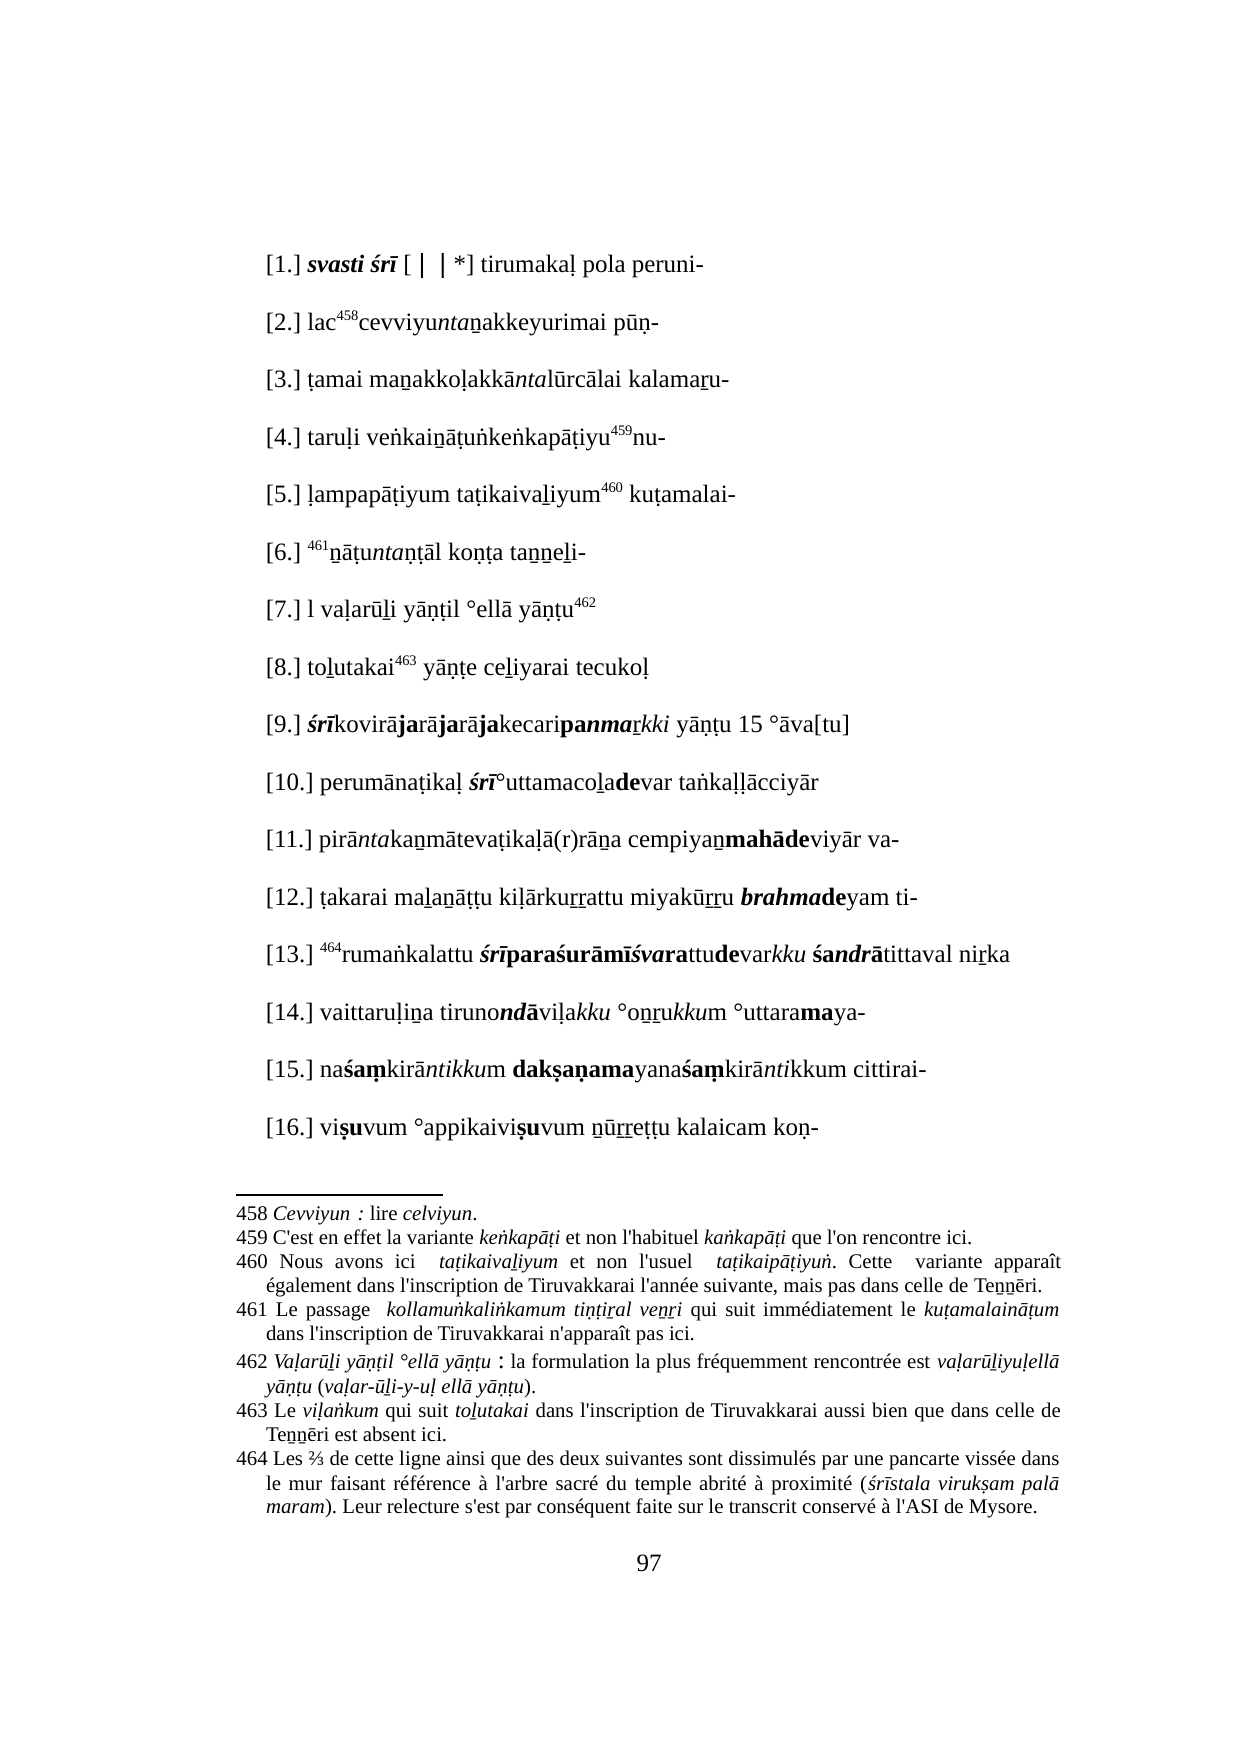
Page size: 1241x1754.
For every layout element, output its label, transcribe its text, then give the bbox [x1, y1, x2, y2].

text [15.] naśaṃkirāntikkum dakṣaṇamayanaśaṃkirāntikkum cittirai- [266, 1054, 1016, 1083]
text [7.] l vaḷarūḻi yāṇṭil °ellā yāṇṭu [266, 594, 1001, 623]
text [11.] pirāntakaṉmātevaṭikaḷā(r)rāṉa cempiyaṉmahādeviyār va- [266, 824, 1001, 853]
text [3.] ṭamai maṉakkoḷakkāntalūrcālai kalamaṟu- [266, 364, 1001, 393]
text [13.] rumaṅkalattu śrīparaśurāmīśvarattudevarkku śandrātittaval niṟka [266, 939, 1016, 968]
text [16.] viṣuvum °appikaiviṣuvum ṉūṟṟeṭṭu kalaicam koṇ- [266, 1112, 1016, 1140]
text [10.] perumānaṭikaḷ śrī°uttamacoḻadevar taṅkaḷḷācciyār [266, 767, 1001, 795]
text Nous avons ici taṭikaivaḻiyum et non l'usuel taṭikaipāṭiyuṅ. Cette variante apparaît également dans l'inscription de Tiruvakkarai l'année suivante, mais pas dans celle de Teṉṉēri. [236, 1249, 1061, 1297]
text [12.] ṭakarai maḻaṉāṭṭu kiḷārkuṟṟattu miyakūṟṟu brahmadeyam ti- [266, 882, 1001, 910]
text [8.] toḻutakai yāṇṭe ceḻiyarai tecukoḷ [266, 652, 1001, 680]
text C'est en effet la variante keṅkapāṭi et non l'habituel kaṅkapāṭi que l'on rencontre ici. [236, 1225, 1061, 1249]
text Vaḷarūḻi yāṇṭil °ellā yāṇṭu : la formulation la plus fréquemment rencontrée est vaḷarūḻiyuḷellā yāṇṭu (vaḷar-ūḻi-y-uḷ ellā yāṇṭu). [236, 1345, 1061, 1398]
text Le viḷaṅkum qui suit toḻutakai dans l'inscription de Tiruvakkarai aussi bien que dans celle de Teṉṉēri est absent ici. [236, 1398, 1061, 1446]
text [4.] taruḷi veṅkaiṉāṭuṅkeṅkapāṭiyunu- [266, 422, 1001, 450]
text Les ⅔ de cette ligne ainsi que des deux suivantes sont dissimulés par une pancarte vissée dans le mur faisant référence à l'arbre sacré du temple abrité à proximité (śrīstala virukṣam palā maram). Leur relecture s'est par conséquent faite sur le transcrit conservé à l'ASI de Mysore. [236, 1446, 1061, 1518]
text [9.] śrīkovirājarājarājakecaripanmaṟkki yāṇṭu 15 °āva[tu] [266, 709, 1001, 738]
text Le passage kollamuṅkaliṅkamum tiṇṭiṟal veṉṟi qui suit immédiatement le kuṭamalaināṭum dans l'inscription de Tiruvakkarai n'apparaît pas ici. [236, 1297, 1061, 1345]
text [2.] laccevviyuntaṉakkeyurimai pūṇ- [266, 307, 1001, 335]
text [14.] vaittaruḷiṉa tirunondāviḷakku °oṉṟukkum °uttaramaya- [266, 997, 1016, 1025]
text [1.] svasti śrī [❘❘*] tirumakaḷ pola peruni- [266, 249, 1001, 278]
text [5.] ḷampapāṭiyum taṭikaivaḻiyum kuṭamalai- [266, 479, 1001, 508]
text [6.] ṉāṭuntaṇṭāl koṇṭa taṉṉeḻi- [266, 537, 1001, 565]
text Cevviyun : lire celviyun. [236, 1201, 1061, 1225]
